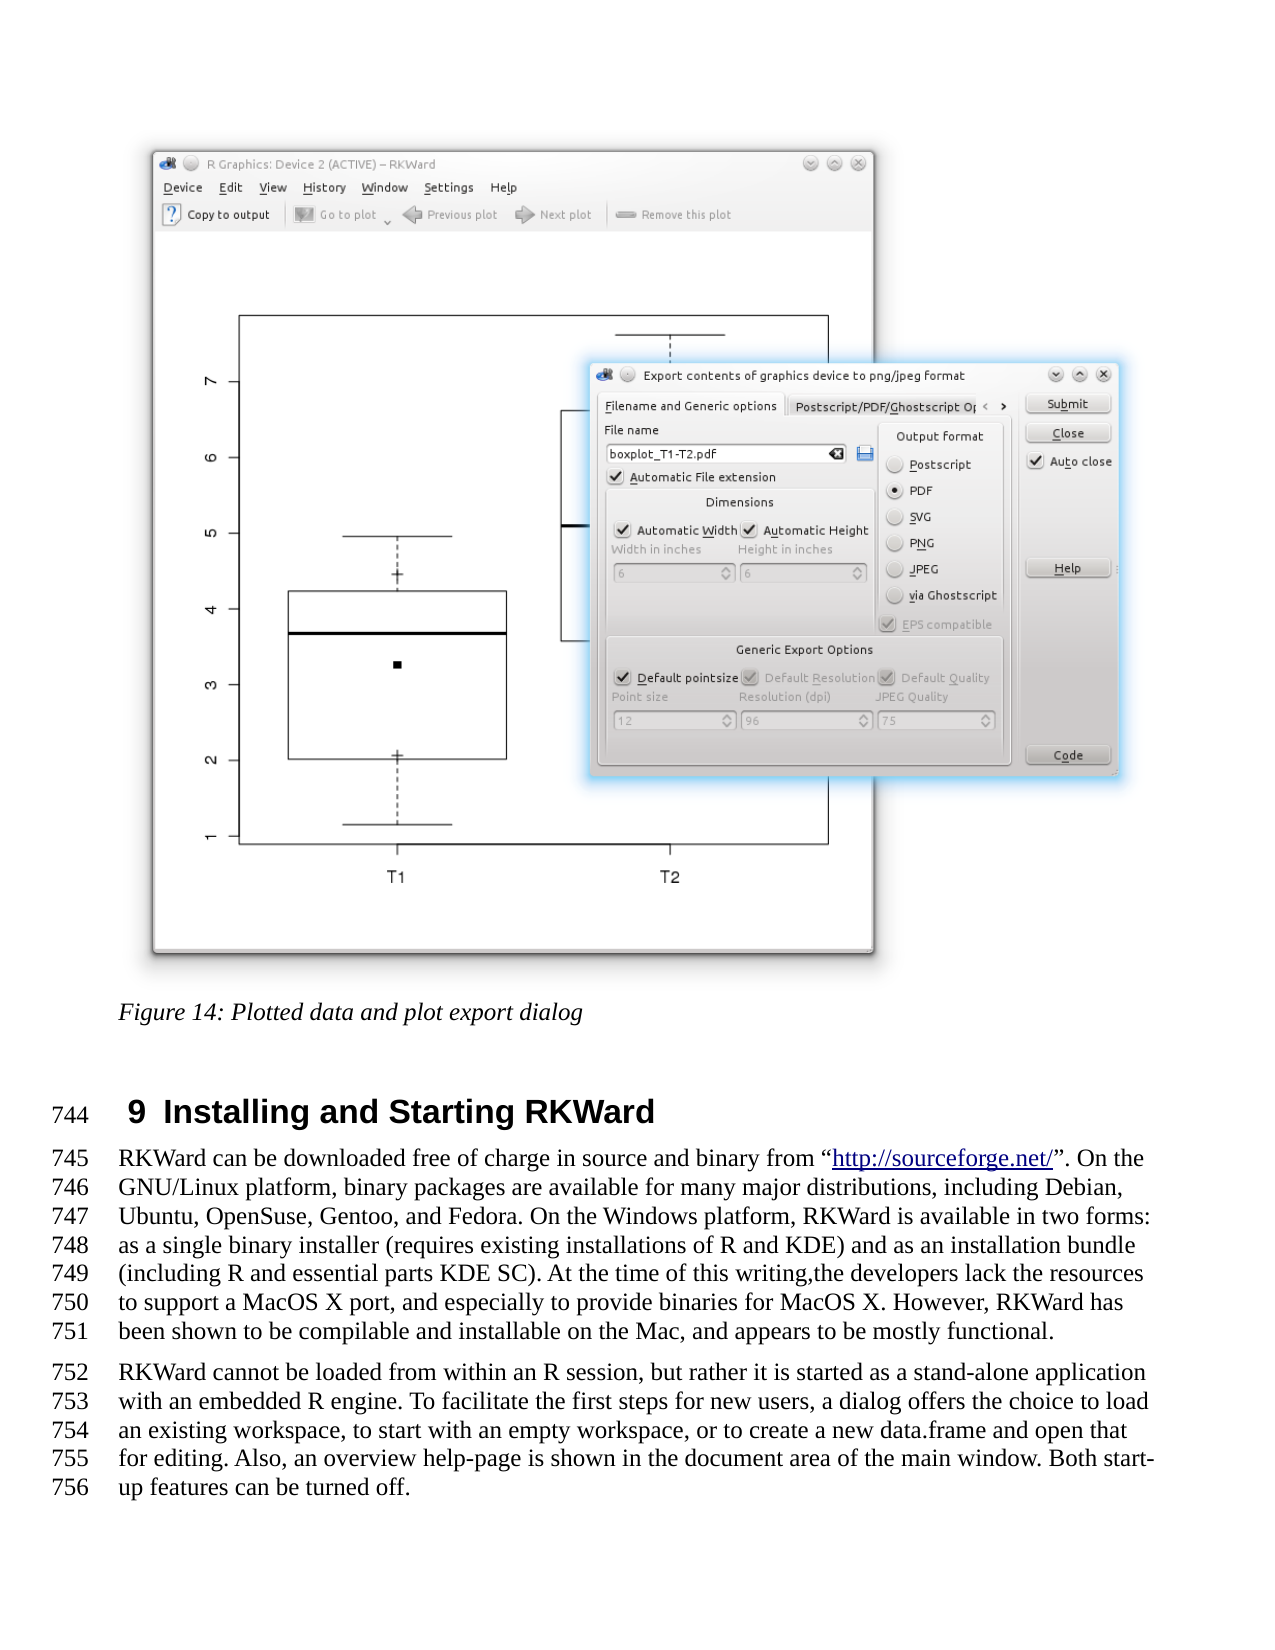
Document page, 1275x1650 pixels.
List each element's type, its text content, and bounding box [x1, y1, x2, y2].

picture [118, 130, 1158, 998]
text RKWard cannot be loaded from within an R session, but rather it is started as a stand-alone application with an embedded R engine. To facilitate the first steps for new users, a dialog offers the choice to load an existing workspace, to start with an empty workspace, or to create a new data.frame and open that for editing. Also, an overview help-page is shown in the document area of the main window. Both start-up features can be turned off. [118, 1357, 1157, 1501]
text RKWard can be downloaded free of charge in source and binary from “http://sourceforge.net/”. On the GNU/Linux platform, binary packages are available for many major distributions, including Debian, Ubuntu, OpenSuse, Gentoo, and Fedora. On the Windows platform, RKWard is available in two forms: as a single binary installer (requires existing installations of R and KDE) and as an installation bundle (including R and essential parts KDE SC). At the time of this writing,the developers lack the resources to support a MacOS X port, and especially to provide binaries for MacOS X. However, RKWard has been shown to be compilable and installable on the Mac, and appears to be mostly functional. [118, 1143, 1157, 1345]
subtitle Installing and Starting RKWard [118, 1092, 1157, 1131]
text Figure 14: Plotted data and plot export dialog [118, 998, 1157, 1026]
